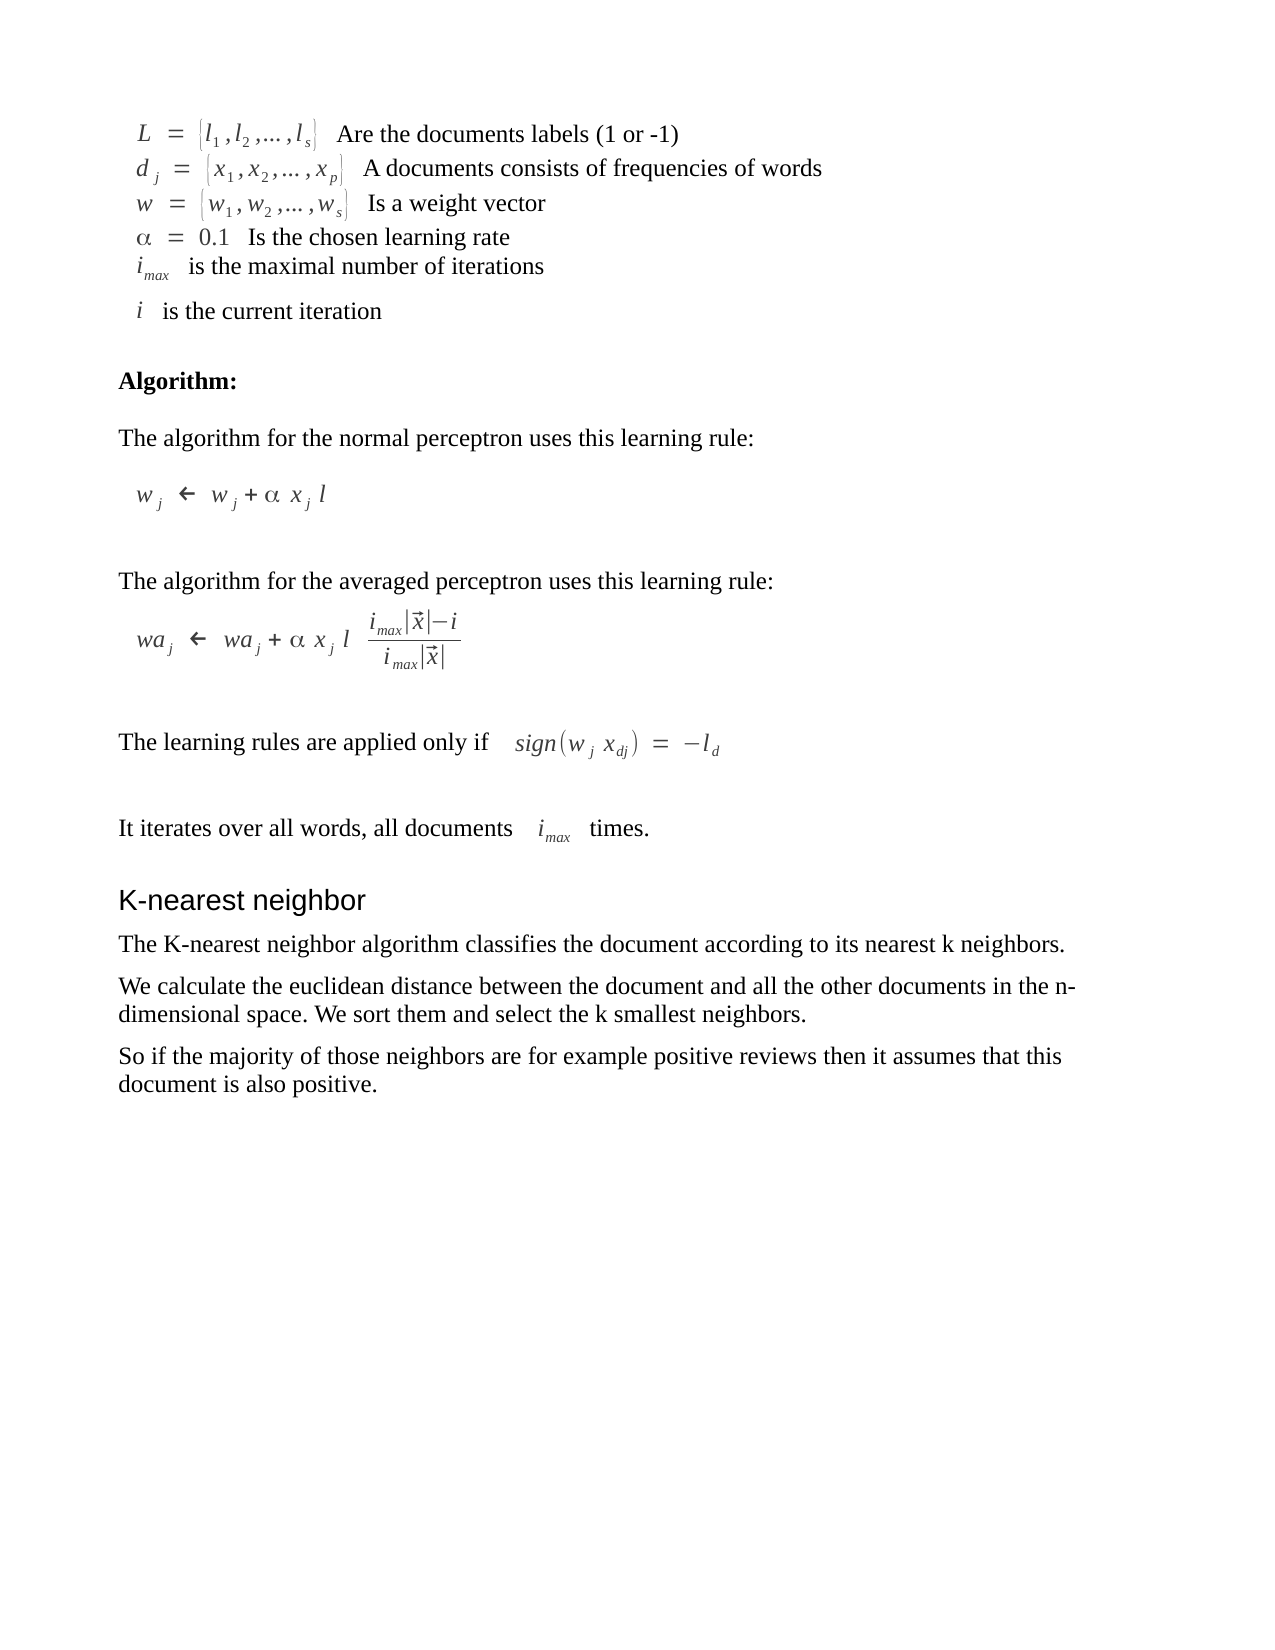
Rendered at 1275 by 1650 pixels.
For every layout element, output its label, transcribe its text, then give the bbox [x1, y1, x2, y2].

text Is the chosen learning rate [118, 222, 1157, 251]
text The learning rules are applied only if [118, 727, 1157, 760]
text A documents consists of frequencies of words [118, 153, 1157, 187]
text So if the majority of those neighbors are for example positive reviews then it assumes that this document is also positive. [118, 1041, 1157, 1098]
text The algorithm for the averaged perceptron uses this learning rule: [118, 566, 1157, 595]
text is the current iteration [118, 296, 1157, 324]
text We calculate the euclidean distance between the document and all the other documents in the n-dimensional space. We sort them and select the k smallest neighbors. [118, 971, 1157, 1028]
text Algorithm: [118, 366, 1157, 394]
text Are the documents labels (1 or -1) [118, 118, 1157, 153]
text is the maximal number of iterations [118, 251, 1157, 283]
subtitle K-nearest neighbor [118, 883, 1157, 917]
text The algorithm for the normal perceptron uses this learning rule: [118, 423, 1157, 452]
text The K-nearest neighbor algorithm classifies the document according to its nearest k neighbors. [118, 929, 1157, 958]
text It iterates over all words, all documents times. [118, 813, 1157, 846]
text Is a weight vector [118, 187, 1157, 222]
